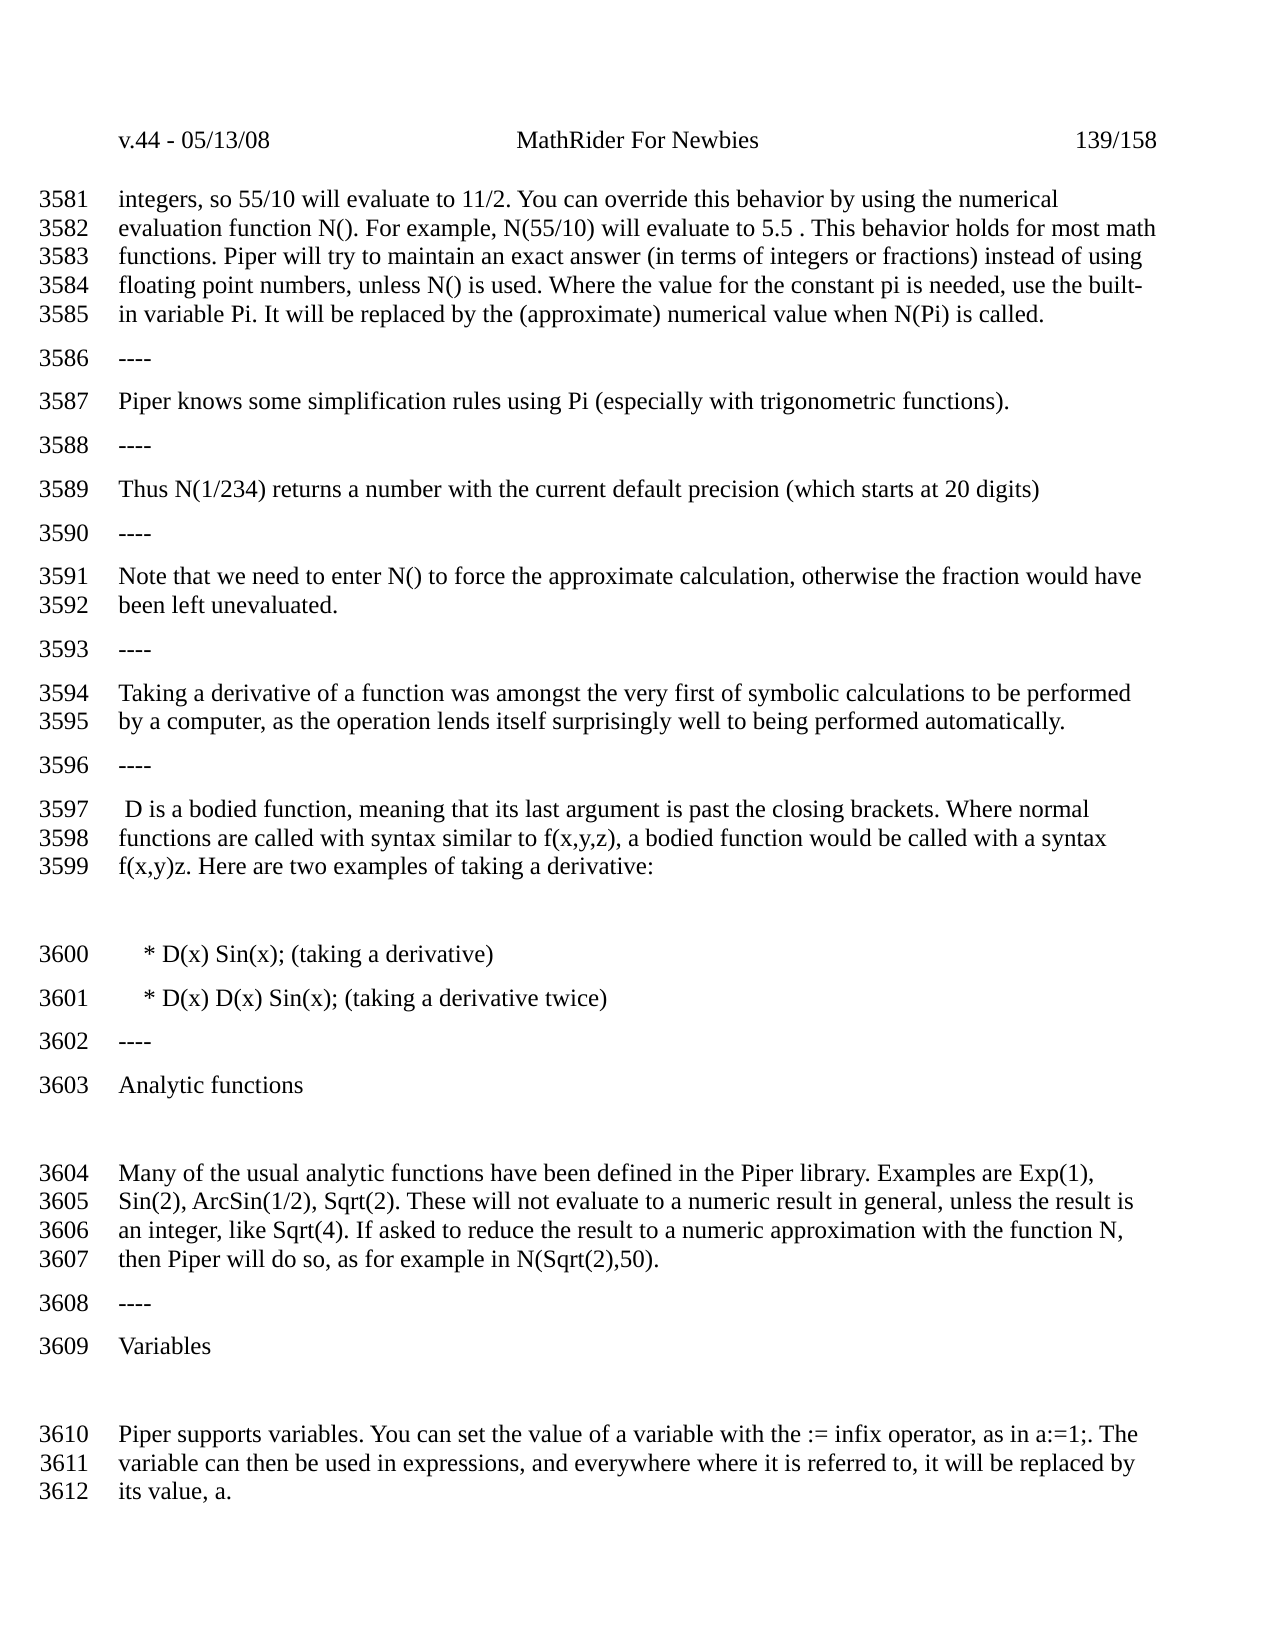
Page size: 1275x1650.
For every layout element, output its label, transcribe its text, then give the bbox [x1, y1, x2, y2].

text ---- [118, 634, 1157, 663]
text * D(x) Sin(x); (taking a derivative) [118, 939, 1157, 968]
text integers, so 55/10 will evaluate to 11/2. You can override this behavior by using the numerical evaluation function N(). For example, N(55/10) will evaluate to 5.5 . This behavior holds for most math functions. Piper will try to maintain an exact answer (in terms of integers or fractions) instead of using floating point numbers, unless N() is used. Where the value for the constant pi is needed, use the built-in variable Pi. It will be replaced by the (approximate) numerical value when N(Pi) is called. [118, 184, 1157, 328]
text ---- [118, 1026, 1157, 1055]
text Analytic functions [118, 1070, 1157, 1099]
text * D(x) D(x) Sin(x); (taking a derivative twice) [118, 983, 1157, 1011]
text Variables [118, 1331, 1157, 1360]
text Taking a derivative of a function was amongst the very first of symbolic calculations to be performed by a computer, as the operation lends itself surprisingly well to being performed automatically. [118, 678, 1157, 735]
text ---- [118, 518, 1157, 546]
text Piper supports variables. You can set the value of a variable with the := infix operator, as in a:=1;. The variable can then be used in expressions, and everywhere where it is referred to, it will be replaced by its value, a. [118, 1419, 1157, 1505]
text ---- [118, 343, 1157, 371]
text Note that we need to enter N() to force the approximate calculation, otherwise the fraction would have been left unevaluated. [118, 561, 1157, 619]
text Thus N(1/234) returns a number with the current default precision (which starts at 20 digits) [118, 474, 1157, 503]
text D is a bodied function, meaning that its last argument is past the closing brackets. Where normal functions are called with syntax similar to f(x,y,z), a bodied function would be called with a syntax f(x,y)z. Here are two examples of taking a derivative: [118, 794, 1157, 880]
text Piper knows some simplification rules using Pi (especially with trigonometric functions). [118, 386, 1157, 415]
text ---- [118, 1288, 1157, 1316]
text Many of the usual analytic functions have been defined in the Piper library. Examples are Exp(1), Sin(2), ArcSin(1/2), Sqrt(2). These will not evaluate to a numeric result in general, unless the result is an integer, like Sqrt(4). If asked to reduce the result to a numeric approximation with the function N, then Piper will do so, as for example in N(Sqrt(2),50). [118, 1158, 1157, 1273]
text ---- [118, 430, 1157, 459]
text ---- [118, 750, 1157, 779]
